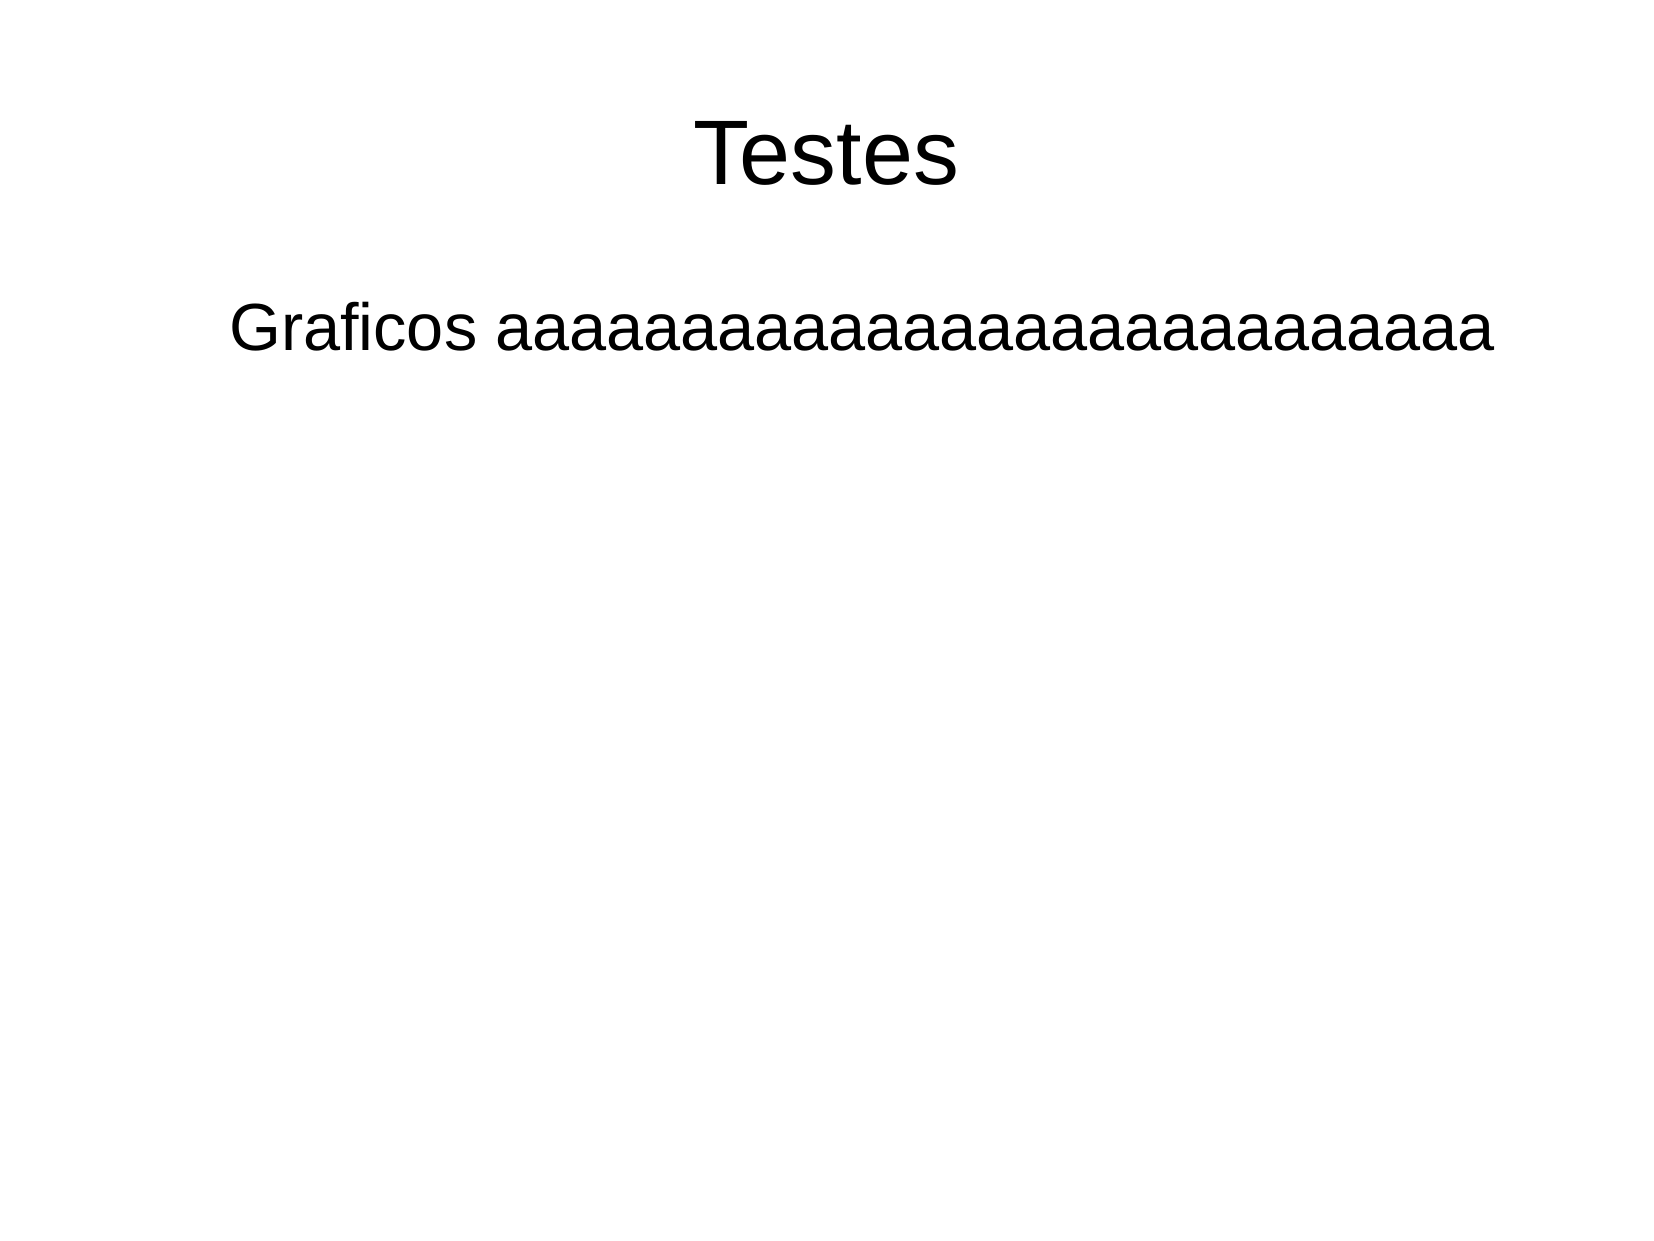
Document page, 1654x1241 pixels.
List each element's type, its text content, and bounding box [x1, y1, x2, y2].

title Testes [82, 49, 1571, 257]
list Graficos aaaaaaaaaaaaaaaaaaaaaaaaaaa [82, 290, 1571, 1010]
